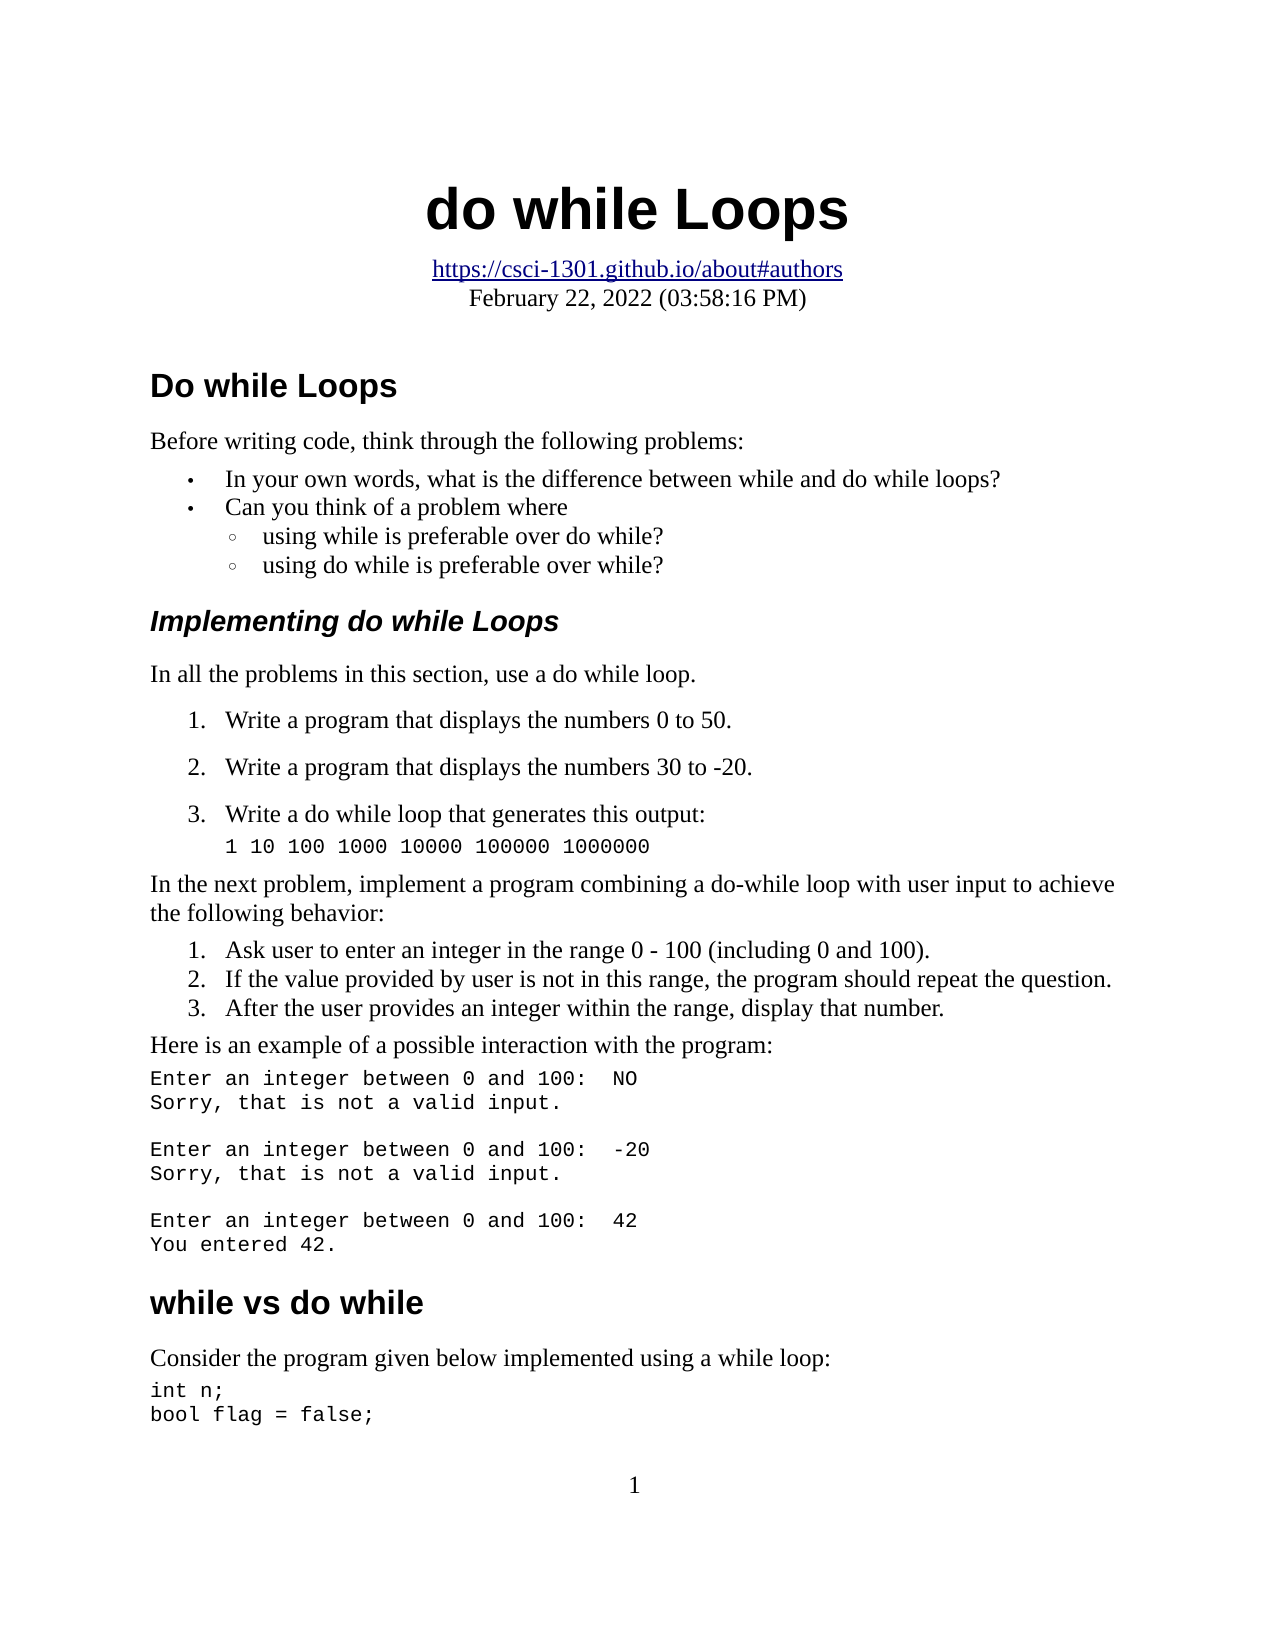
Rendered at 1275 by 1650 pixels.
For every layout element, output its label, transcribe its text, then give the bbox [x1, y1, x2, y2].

text Here is an example of a possible interaction with the program: [150, 1031, 1125, 1059]
list Write a do while loop that generates this output: [187, 799, 1125, 827]
text https://csci-1301.github.io/about#authors [150, 254, 1125, 283]
list Can you think of a problem where [187, 492, 1125, 521]
text In the next problem, implement a program combining a do-while loop with user input to achieve the following behavior: [150, 869, 1125, 926]
list 1 10 100 1000 10000 100000 1000000 [187, 836, 1125, 860]
title do while Loops [150, 175, 1125, 242]
text Sorry, that is not a valid input. [150, 1163, 1125, 1187]
text Enter an integer between 0 and 100: -20 [150, 1139, 1125, 1163]
text Sorry, that is not a valid input. [150, 1092, 1125, 1116]
list Write a program that displays the numbers 30 to -20. [187, 752, 1125, 781]
subtitle Implementing do while Loops [150, 604, 1125, 637]
list If the value provided by user is not in this range, the program should repeat the question. [187, 964, 1125, 993]
list Ask user to enter an integer in the range 0 - 100 (including 0 and 100). [187, 935, 1125, 964]
text Enter an integer between 0 and 100: NO [150, 1068, 1125, 1092]
text Before writing code, think through the following problems: [150, 426, 1125, 455]
text int n; [150, 1380, 1125, 1404]
subtitle Do while Loops [150, 366, 1125, 404]
text bool flag = false; [150, 1404, 1125, 1428]
text You entered 42. [150, 1234, 1125, 1257]
list In your own words, what is the difference between while and do while loops? [187, 464, 1125, 492]
text Consider the program given below implemented using a while loop: [150, 1343, 1125, 1371]
text Enter an integer between 0 and 100: 42 [150, 1210, 1125, 1234]
list After the user provides an integer within the range, display that number. [187, 993, 1125, 1022]
list using while is preferable over do while? [225, 521, 1125, 550]
list Write a program that displays the numbers 0 to 50. [187, 705, 1125, 734]
list using do while is preferable over while? [225, 550, 1125, 579]
subtitle while vs do while [150, 1282, 1125, 1321]
text February 22, 2022 (03:58:16 PM) [150, 283, 1125, 312]
text In all the problems in this section, use a do while loop. [150, 659, 1125, 687]
